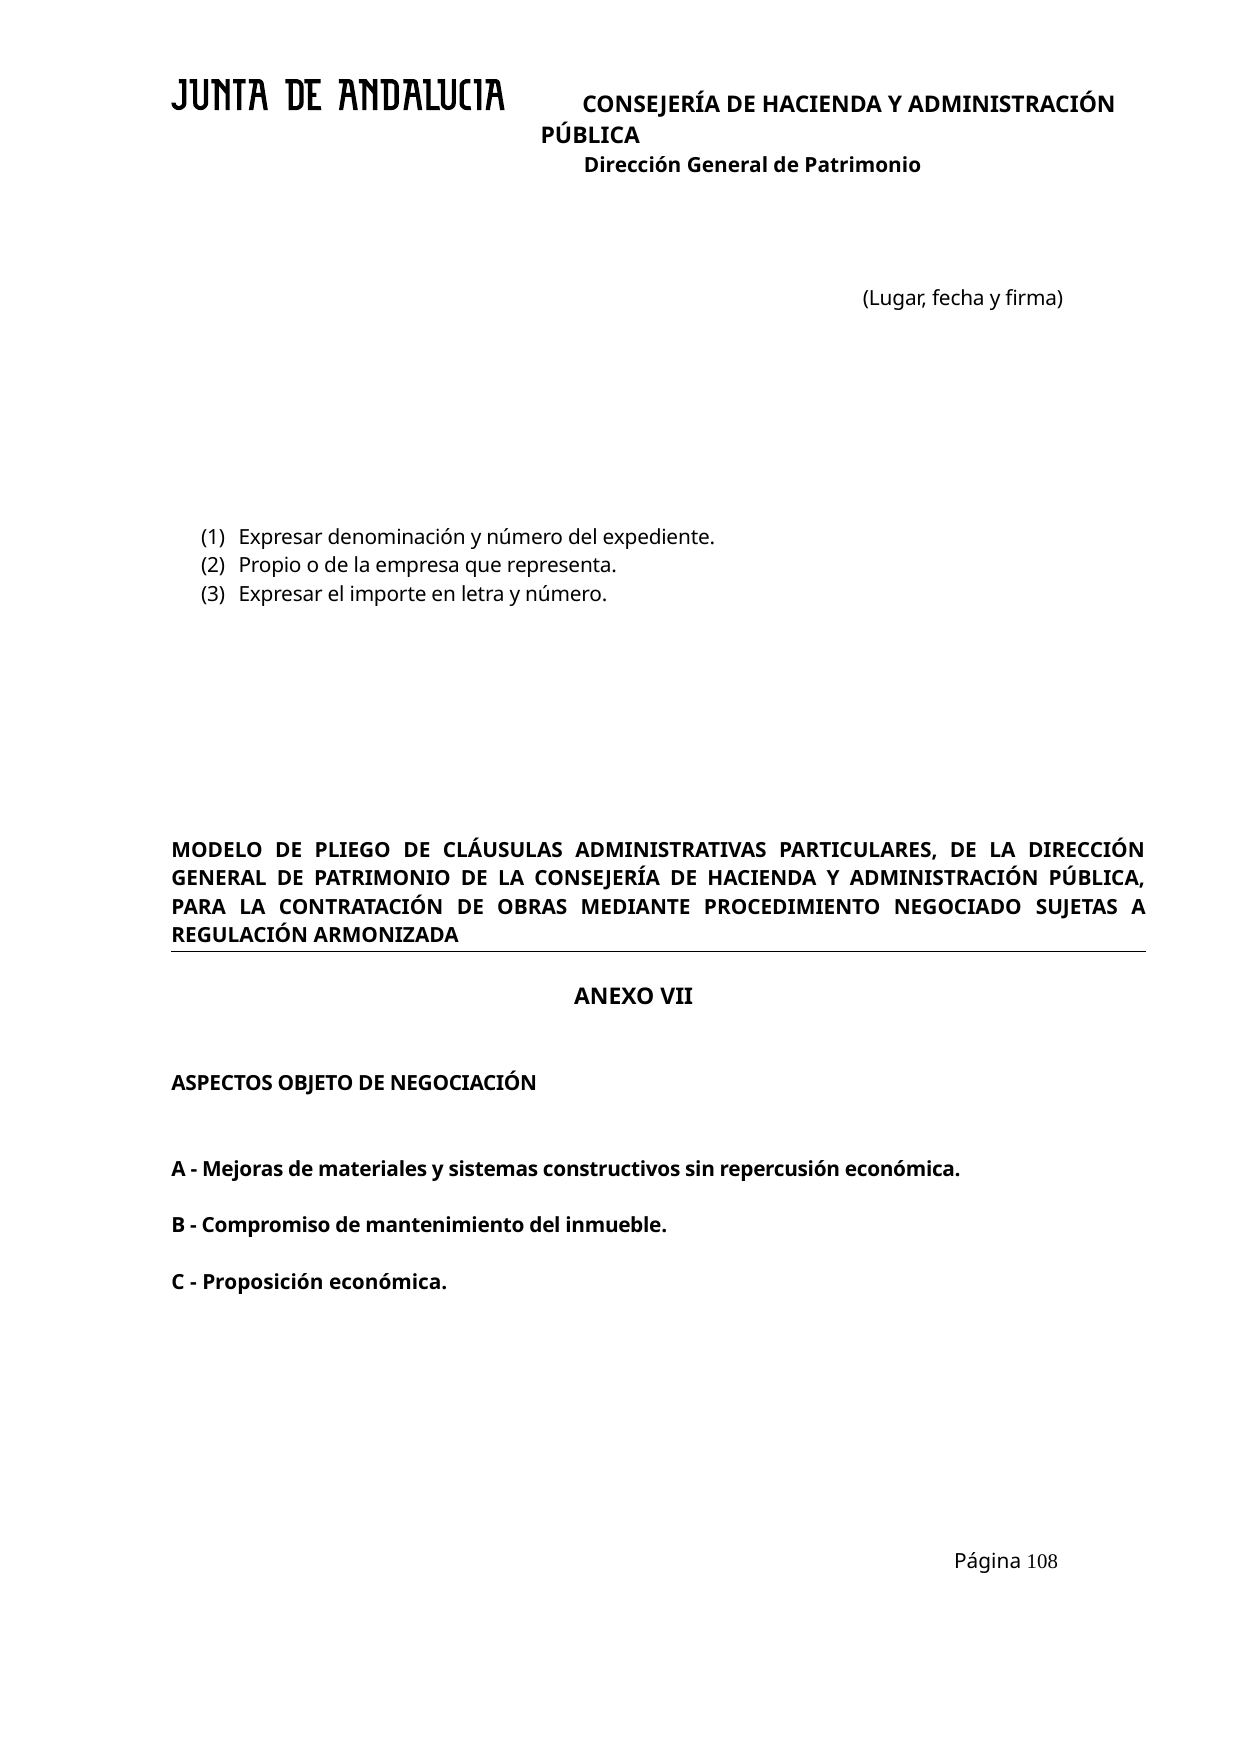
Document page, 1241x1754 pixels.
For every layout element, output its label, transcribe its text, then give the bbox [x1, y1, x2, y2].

text (Lugar, fecha y firma) [201, 283, 1063, 312]
list Propio o de la empresa que representa. [201, 551, 1063, 579]
text C - Proposición económica. [171, 1267, 1063, 1296]
text ASPECTOS OBJETO DE NEGOCIACIÓN [171, 1068, 1063, 1097]
list Expresar denominación y número del expediente. [201, 522, 1063, 551]
text A - Mejoras de materiales y sistemas constructivos sin repercusión económica. [171, 1154, 1063, 1182]
text MODELO DE PLIEGO DE CLÁUSULAS ADMINISTRATIVAS PARTICULARES, DE LA DIRECCIÓN GENERAL DE PATRIMONIO DE LA CONSEJERÍA DE HACIENDA Y ADMINISTRACIÓN PÚBLICA, PARA LA CONTRATACIÓN DE OBRAS MEDIANTE PROCEDIMIENTO NEGOCIADO SUJETAS A REGULACIÓN ARMONIZADA [171, 835, 1146, 951]
text B - Compromiso de mantenimiento del inmueble. [171, 1211, 1063, 1239]
text ANEXO VII [171, 980, 1063, 1012]
list Expresar el importe en letra y número. [201, 579, 1063, 607]
